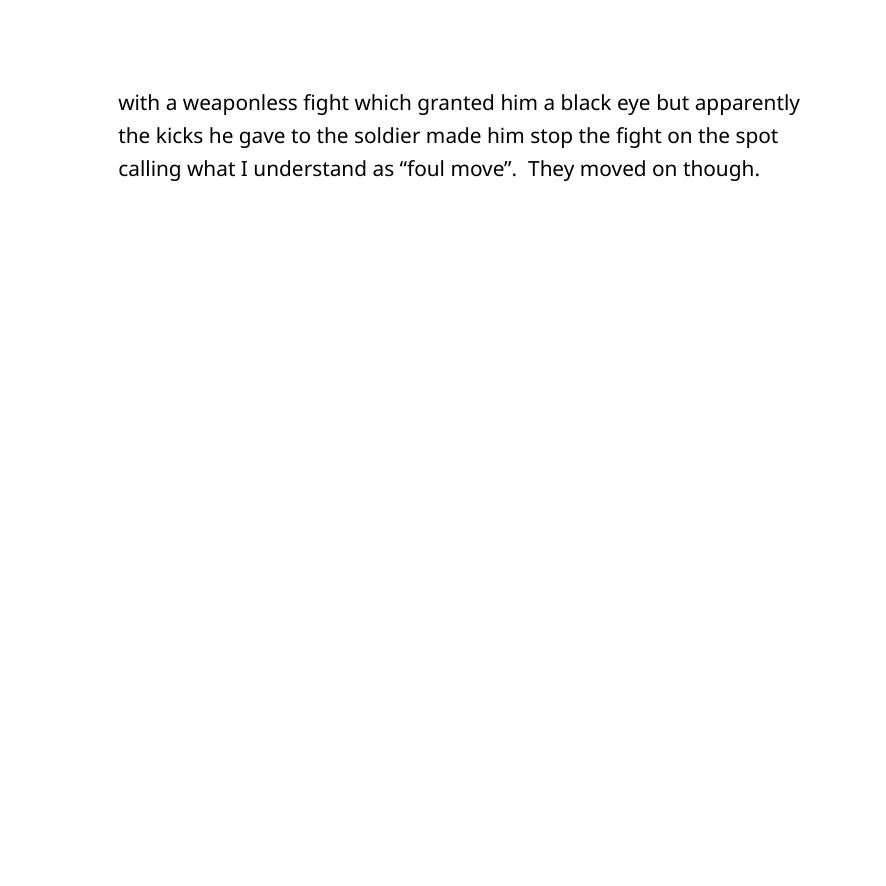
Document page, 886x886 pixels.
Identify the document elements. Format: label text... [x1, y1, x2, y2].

text with a weaponless fight which granted him a black eye but apparently the kicks he gave to the soldier made him stop the fight on the spot calling what I understand as “foul move”. They moved on though. [118, 88, 827, 182]
